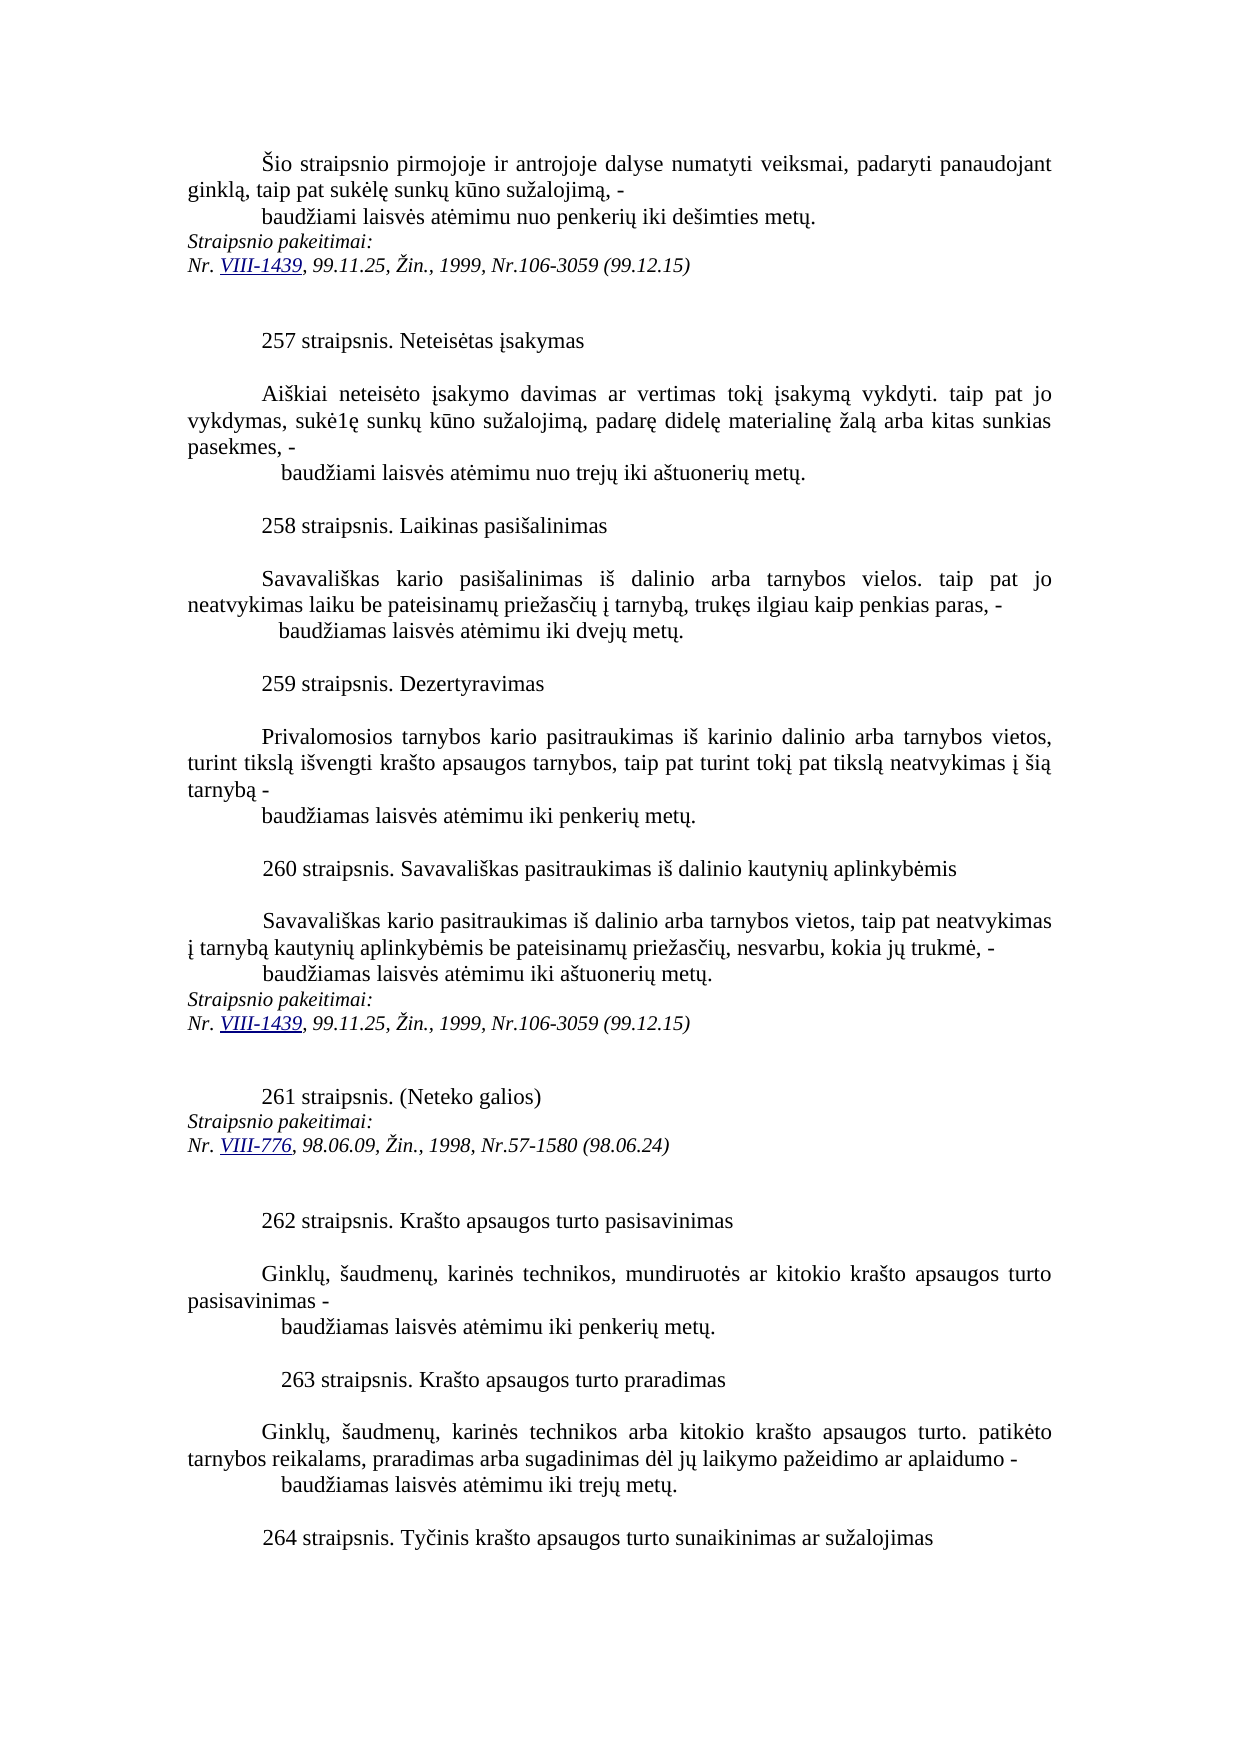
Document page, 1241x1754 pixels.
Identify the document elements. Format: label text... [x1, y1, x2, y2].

text 257 straipsnis. Neteisėtas įsakymas [207, 328, 1053, 354]
text 258 straipsnis. Laikinas pasišalinimas [204, 512, 1053, 538]
text baudžiamas laisvės atėmimu iki penkerių metų. [204, 802, 1053, 828]
text baudžiamas laisvės atėmimu iki aštuonerių metų. [187, 960, 1053, 986]
text Aiškiai neteisėto įsakymo davimas ar vertimas tokį įsakymą vykdyti. taip pat jo vykdymas, sukė1ę sunkų kūno sužalojimą, padarę didelę materialinę žalą arba kitas sunkias pasekmes, - [187, 380, 1053, 459]
text Ginklų, šaudmenų, karinės technikos, mundiruotės ar kitokio krašto apsaugos turto pasisavinimas - [187, 1260, 1053, 1313]
text baudžiamas laisvės atėmimu iki trejų metų. [207, 1471, 1053, 1497]
text baudžiamas laisvės atėmimu iki dvejų metų. [204, 617, 1053, 644]
text 260 straipsnis. Savavališkas pasitraukimas iš dalinio kautynių aplinkybėmis [187, 855, 1053, 881]
text baudžiami laisvės atėmimu nuo penkerių iki dešimties metų. [207, 203, 1053, 229]
text Straipsnio pakeitimai: [187, 986, 1053, 1011]
text 259 straipsnis. Dezertyravimas [207, 670, 1053, 697]
text 264 straipsnis. Tyčinis krašto apsaugos turto sunaikinimas ar sužalojimas [187, 1524, 1053, 1550]
text baudžiami laisvės atėmimu nuo trejų iki aštuonerių metų. [207, 459, 1053, 486]
text Ginklų, šaudmenų, karinės technikos arba kitokio krašto apsaugos turto. patikėto tarnybos reikalams, praradimas arba sugadinimas dėl jų laikymo pažeidimo ar aplaidumo - [187, 1418, 1053, 1471]
text Straipsnio pakeitimai: [187, 229, 1053, 253]
text 261 straipsnis. (Neteko galios) [207, 1083, 1053, 1109]
text baudžiamas laisvės atėmimu iki penkerių metų. [207, 1313, 1053, 1339]
text 263 straipsnis. Krašto apsaugos turto praradimas [207, 1366, 1053, 1392]
text 262 straipsnis. Krašto apsaugos turto pasisavinimas [207, 1208, 1053, 1234]
text Nr. VIII-776, 98.06.09, Žin., 1998, Nr.57-1580 (98.06.24) [187, 1133, 1053, 1157]
text Straipsnio pakeitimai: [187, 1109, 1053, 1133]
text Nr. VIII-1439, 99.11.25, Žin., 1999, Nr.106-3059 (99.12.15) [187, 1011, 1053, 1034]
text Šio straipsnio pirmojoje ir antrojoje dalyse numatyti veiksmai, padaryti panaudojant ginklą, taip pat sukėlę sunkų kūno sužalojimą, - [187, 150, 1053, 203]
text Savavališkas kario pasišalinimas iš dalinio arba tarnybos vielos. taip pat jo neatvykimas laiku be pateisinamų priežasčių į tarnybą, trukęs ilgiau kaip penkias paras, - [187, 565, 1053, 617]
text Nr. VIII-1439, 99.11.25, Žin., 1999, Nr.106-3059 (99.12.15) [187, 253, 1053, 277]
text Savavališkas kario pasitraukimas iš dalinio arba tarnybos vietos, taip pat neatvykimas į tarnybą kautynių aplinkybėmis be pateisinamų priežasčių, nesvarbu, kokia jų trukmė, - [187, 907, 1053, 960]
text Privalomosios tarnybos kario pasitraukimas iš karinio dalinio arba tarnybos vietos, turint tikslą išvengti krašto apsaugos tarnybos, taip pat turint tokį pat tikslą neatvykimas į šią tarnybą - [187, 723, 1053, 802]
